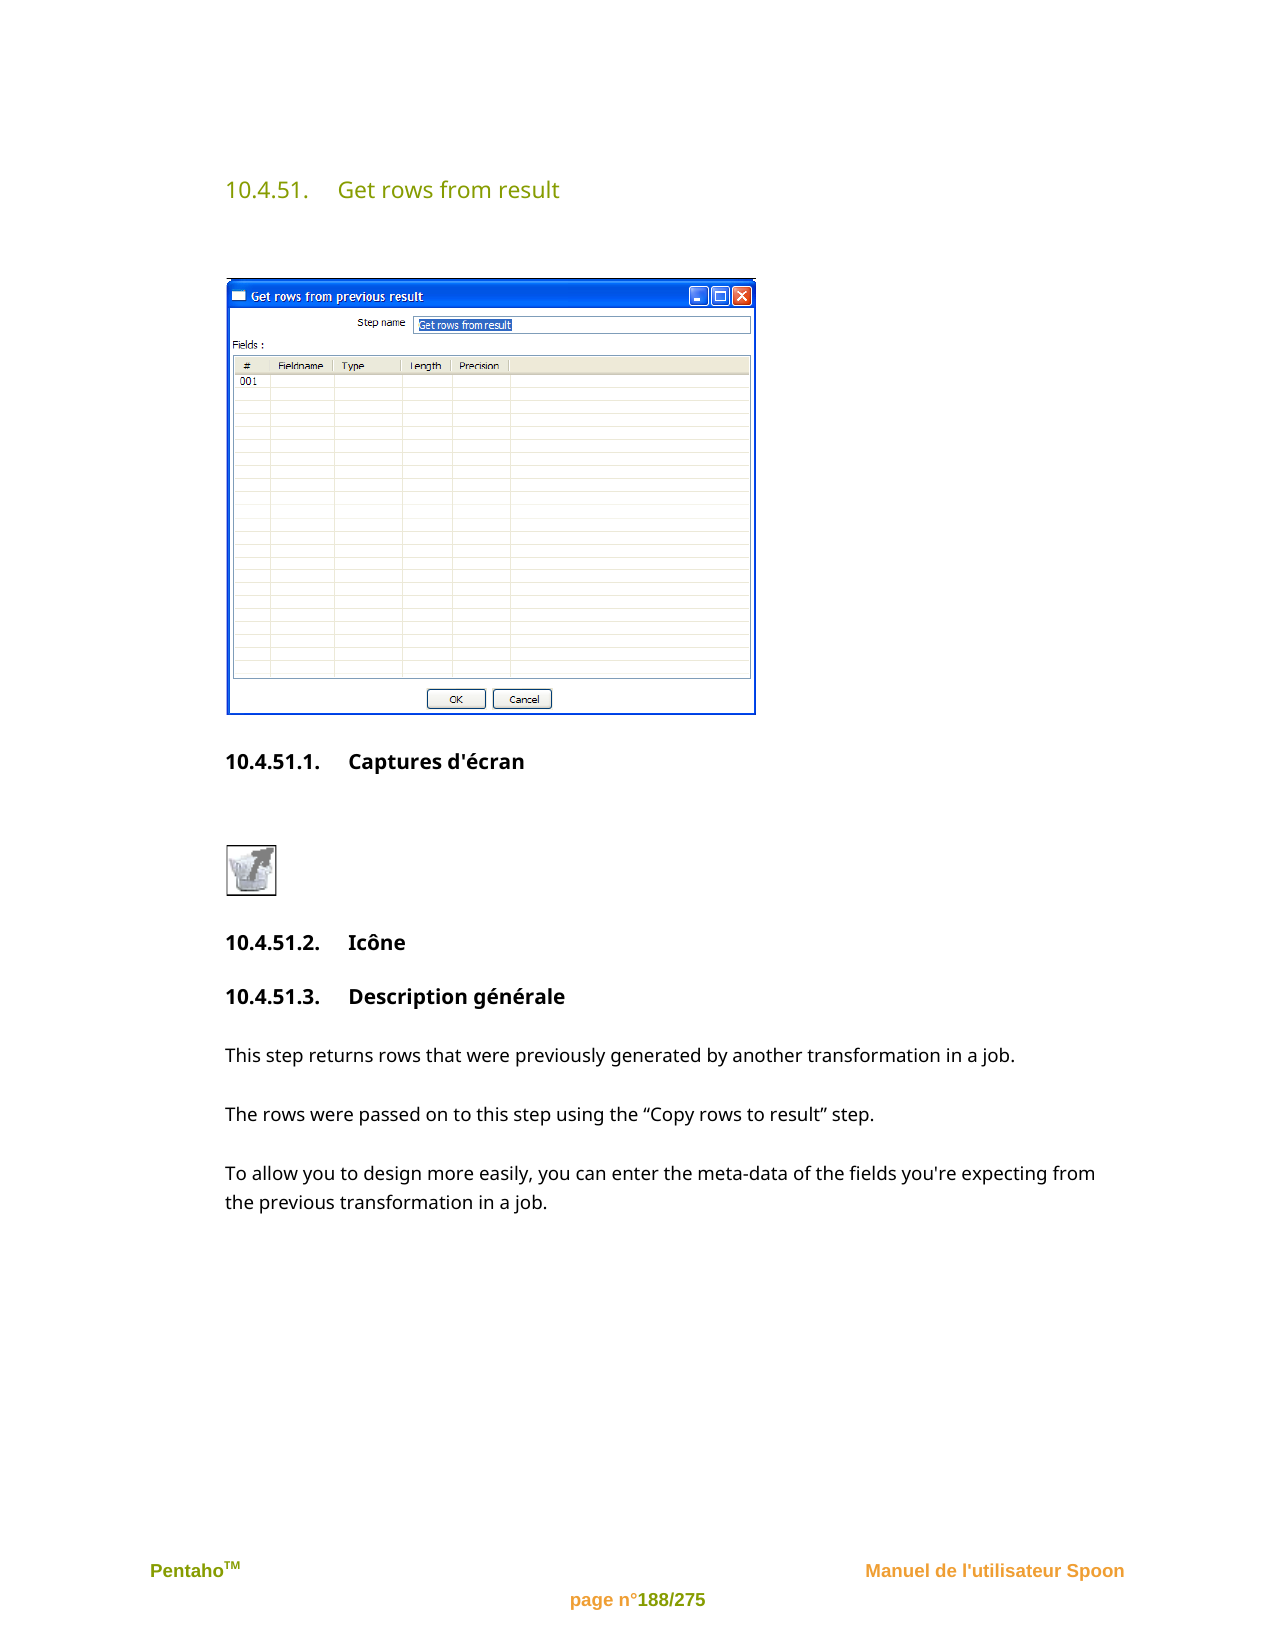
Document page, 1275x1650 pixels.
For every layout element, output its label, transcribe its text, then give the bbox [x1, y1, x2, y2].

text This step returns rows that were previously generated by another transformation in a job. [225, 1039, 1125, 1068]
text The rows were passed on to this step using the “Copy rows to result” step. [225, 1098, 1125, 1127]
subtitle Icône [225, 800, 1125, 956]
subtitle Get rows from result [225, 175, 1125, 204]
picture [226, 845, 277, 896]
subtitle Description générale [225, 981, 1125, 1010]
text To allow you to design more easily, you can enter the meta-data of the fields you're expecting from the previous transformation in a job. [225, 1157, 1125, 1215]
subtitle Captures d'écran [225, 229, 1125, 775]
